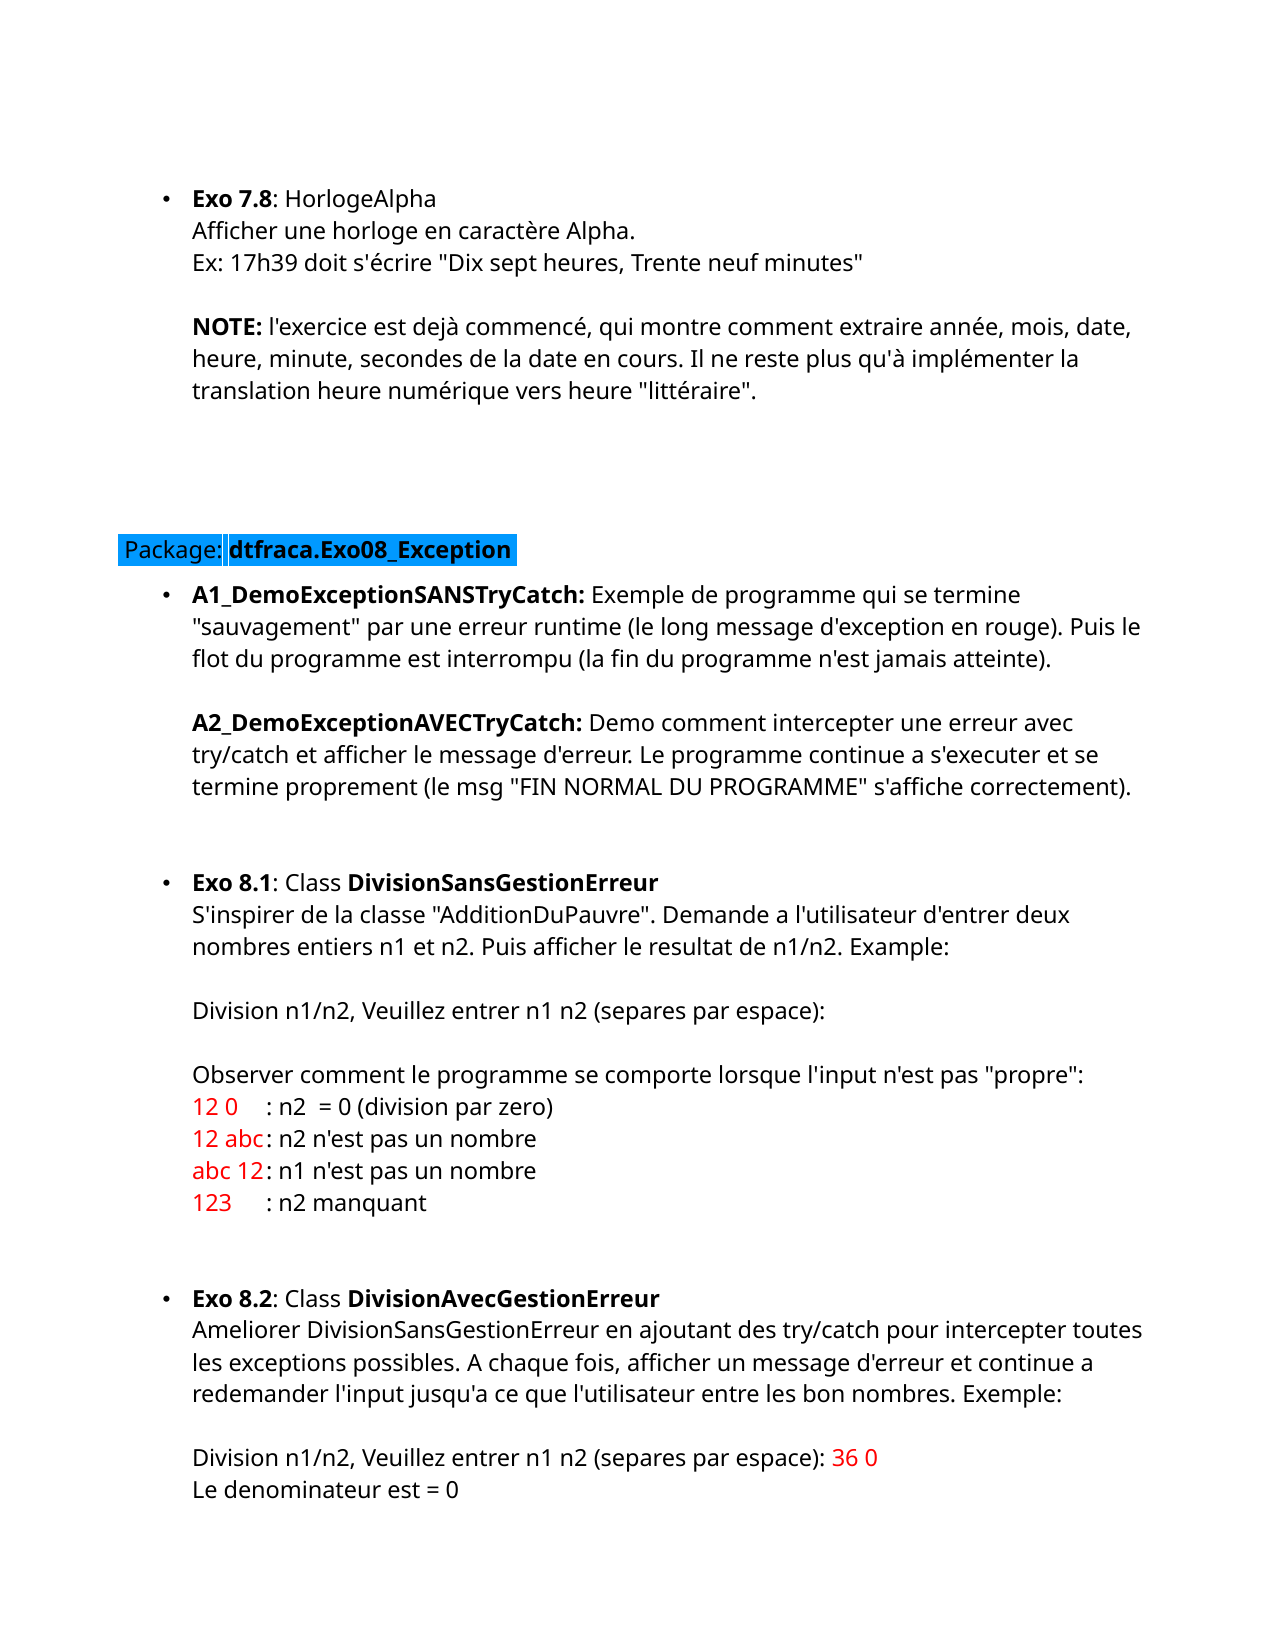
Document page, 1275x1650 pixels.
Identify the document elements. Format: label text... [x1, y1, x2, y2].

list Exo 8.2: Class DivisionAvecGestionErreur Ameliorer DivisionSansGestionErreur en ajoutant des try/catch pour intercepter toutes les exceptions possibles. A chaque fois, afficher un message d'erreur et continue a redemander l'input jusqu'a ce que l'utilisateur entre les bon nombres. Exemple: Division n1/n2, Veuillez entrer n1 n2 (separes par espace): 36 0 Le denominateur est = 0 [162, 1282, 1157, 1506]
text Package: dtfraca.Exo08_Exception [118, 534, 1157, 566]
list Exo 7.8: HorlogeAlpha Afficher une horloge en caractère Alpha. Ex: 17h39 doit s'écrire "Dix sept heures, Trente neuf minutes" NOTE: l'exercice est dejà commencé, qui montre comment extraire année, mois, date, heure, minute, secondes de la date en cours. Il ne reste plus qu'à implémenter la translation heure numérique vers heure "littéraire". [162, 182, 1157, 438]
list A1_DemoExceptionSANSTryCatch: Exemple de programme qui se termine "sauvagement" par une erreur runtime (le long message d'exception en rouge). Puis le flot du programme est interrompu (la fin du programme n'est jamais atteinte). A2_DemoExceptionAVECTryCatch: Demo comment intercepter une erreur avec try/catch et afficher le message d'erreur. Le programme continue a s'executer et se termine proprement (le msg "FIN NORMAL DU PROGRAMME" s'affiche correctement). [162, 578, 1157, 866]
list [162, 118, 1157, 182]
list Exo 8.1: Class DivisionSansGestionErreur S'inspirer de la classe "AdditionDuPauvre". Demande a l'utilisateur d'entrer deux nombres entiers n1 et n2. Puis afficher le resultat de n1/n2. Example: Division n1/n2, Veuillez entrer n1 n2 (separes par espace): Observer comment le programme se comporte lorsque l'input n'est pas "propre": 12 0 : n2 = 0 (division par zero) 12 abc : n2 n'est pas un nombre abc 12 : n1 n'est pas un nombre 123 : n2 manquant [162, 866, 1157, 1282]
